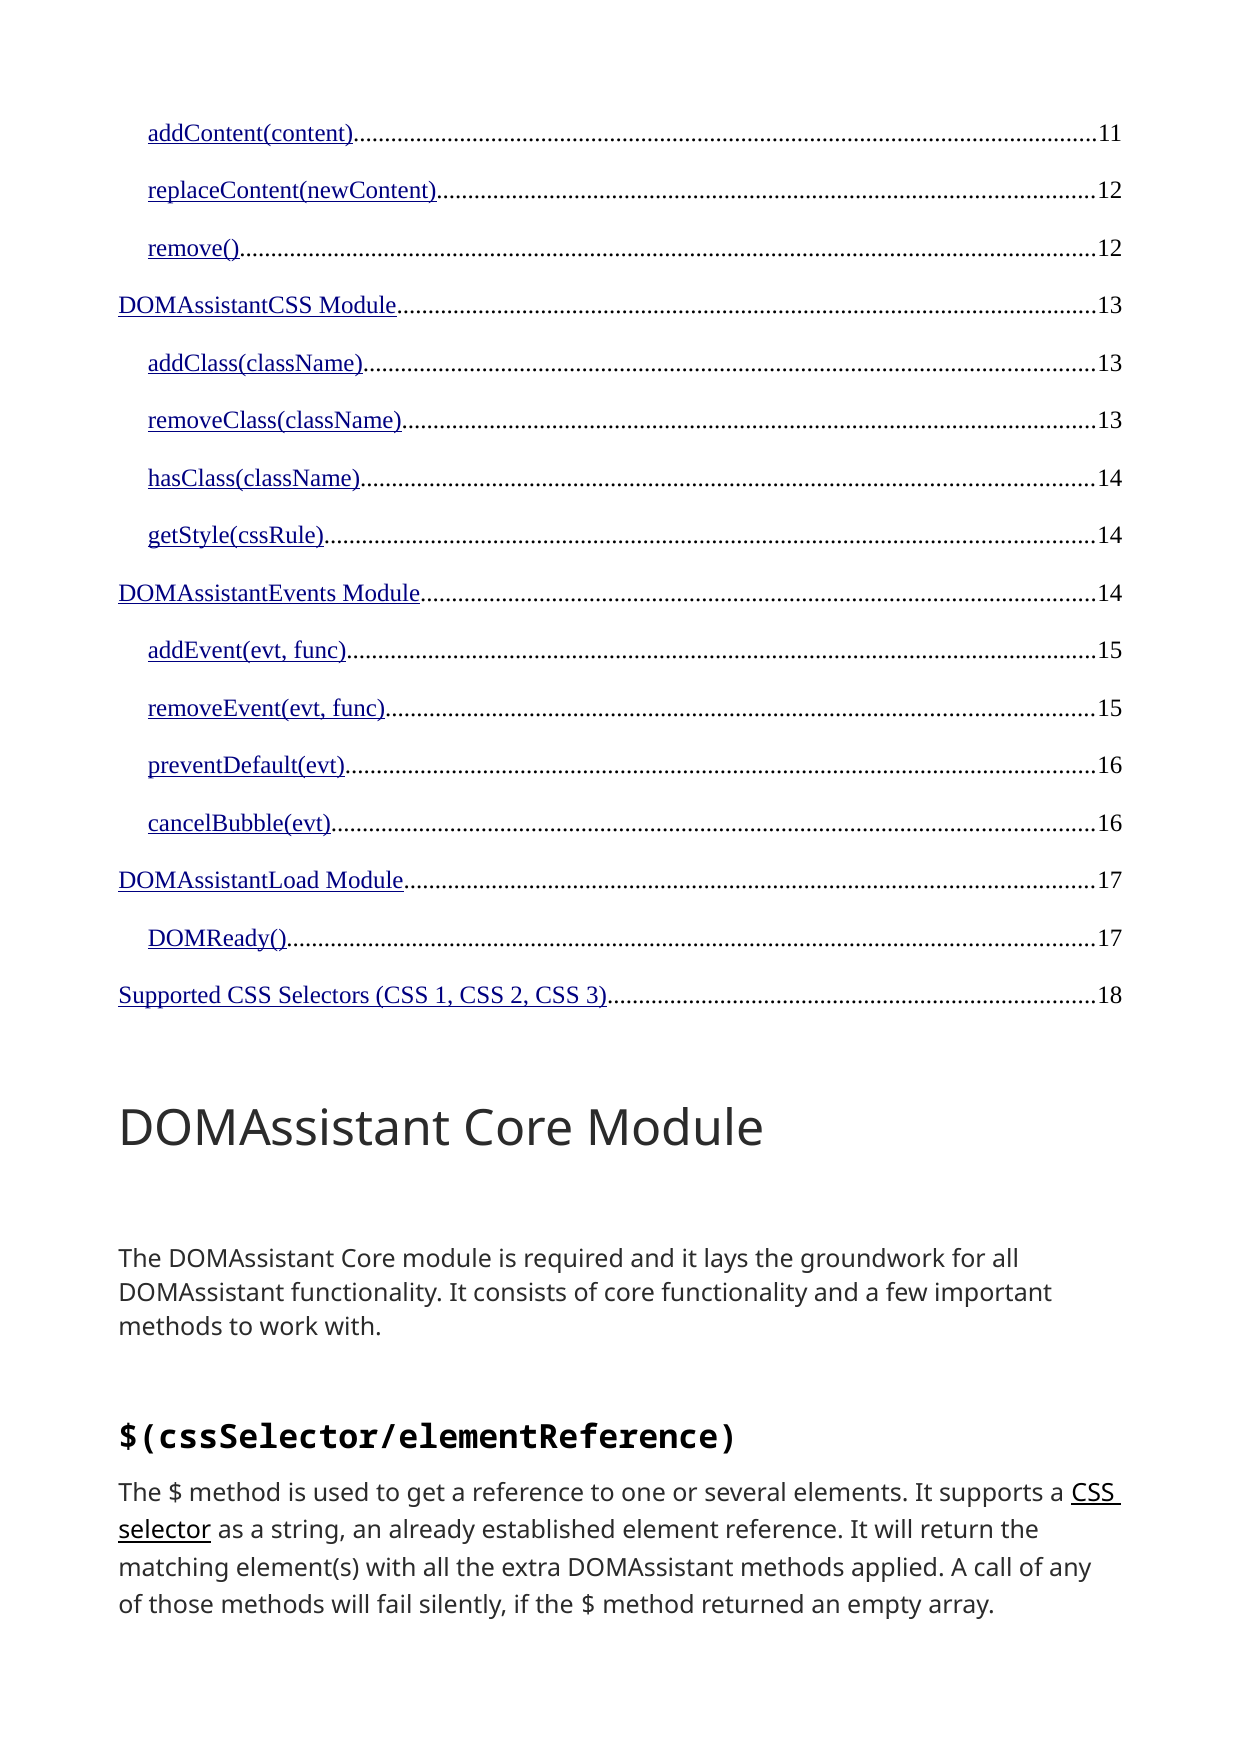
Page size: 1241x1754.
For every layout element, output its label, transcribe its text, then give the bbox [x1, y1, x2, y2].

text Supported CSS Selectors (CSS 1, CSS 2, CSS 3) 18 [118, 981, 1122, 1009]
text getStyle(cssRule) 14 [148, 492, 1122, 549]
text removeEvent(evt, func) 15 [148, 664, 1122, 722]
text hasClass(className) 14 [148, 463, 1122, 492]
text The $ method is used to get a reference to one or several elements. It supports a CSS selector as a string, an already established element reference. It will return the matching element(s) with all the extra DOMAssistant methods applied. A call of any of those methods will fail silently, if the $ method returned an empty array. [118, 1471, 1122, 1621]
text DOMAssistantLoad Module 17 [118, 866, 1122, 894]
text cancelBubble(evt) 16 [148, 779, 1122, 837]
text removeClass(className) 13 [148, 377, 1122, 434]
text DOMAssistantCSS Module 13 [118, 291, 1122, 319]
text DOMAssistantEvents Module 14 [118, 578, 1122, 607]
text addClass(className) 13 [148, 319, 1122, 377]
text remove() 12 [148, 204, 1122, 262]
text addEvent(evt, func) 15 [148, 607, 1122, 664]
subtitle DOMAssistant Core Module [118, 1092, 1122, 1160]
text preventDefault(evt) 16 [148, 722, 1122, 779]
subtitle $(cssSelector/elementReference) [118, 1368, 1122, 1459]
text DOMReady() 17 [148, 894, 1122, 952]
text addContent(content) 11 [148, 118, 1122, 147]
text replaceContent(newContent) 12 [148, 147, 1122, 204]
text The DOMAssistant Core module is required and it lays the groundwork for all DOMAssistant functionality. It consists of core functionality and a few important methods to work with. [118, 1172, 1122, 1343]
